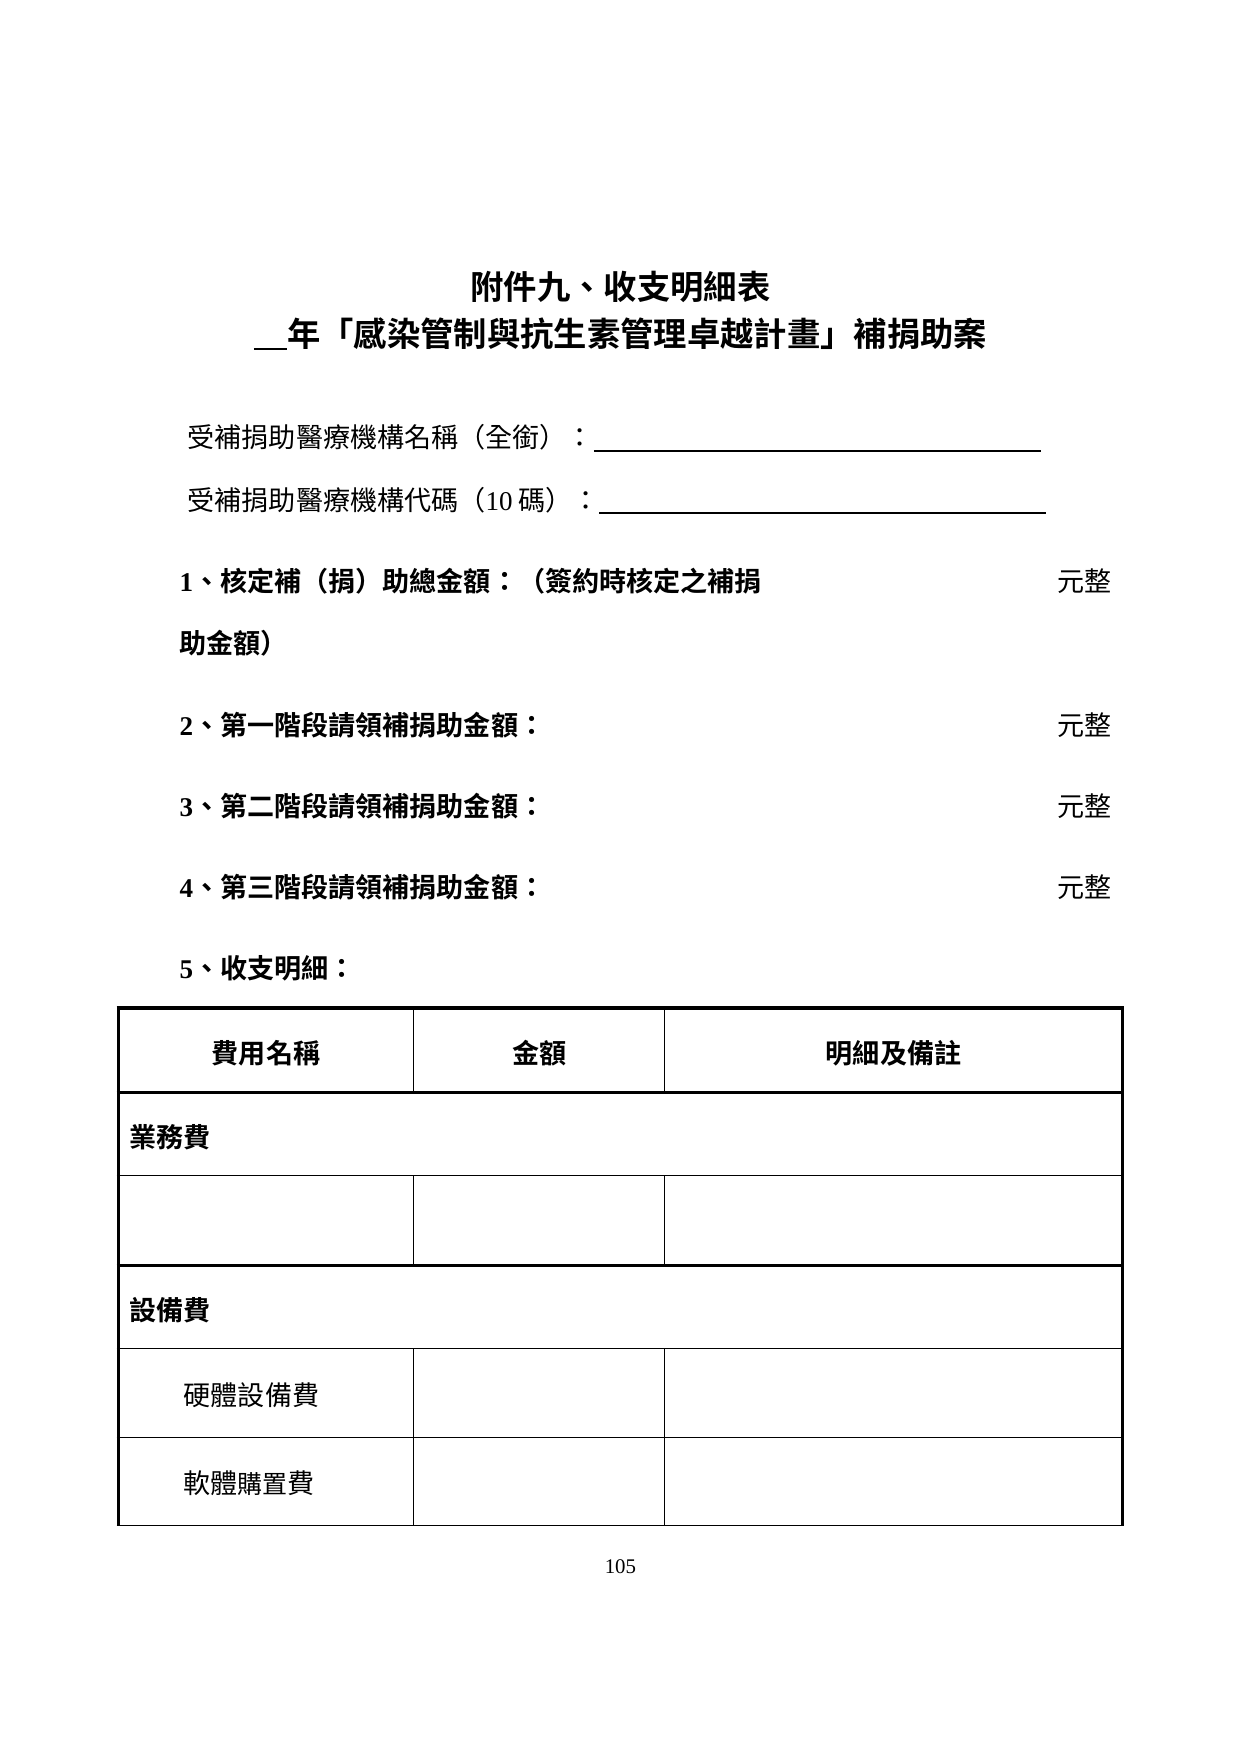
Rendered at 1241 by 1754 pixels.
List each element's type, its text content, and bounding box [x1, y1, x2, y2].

table_cell [665, 1349, 1121, 1437]
table_cell [414, 1349, 664, 1437]
table_cell [414, 1176, 664, 1264]
table_header 核定補（捐）助總金額：（簽約時核定之補捐助金額） [118, 538, 797, 681]
table_cell 費用名稱 [120, 1010, 413, 1091]
table_cell [665, 1176, 1121, 1264]
table_cell 業務費 [120, 1094, 1121, 1175]
table_cell [665, 1438, 1121, 1525]
table_cell 硬體設備費 [120, 1349, 413, 1437]
table_cell 第三階段請領補捐助金額： [118, 844, 797, 925]
subtitle 附件九、收支明細表 [187, 243, 1053, 306]
table_cell 元整 [797, 681, 1122, 763]
table_cell [120, 1176, 413, 1264]
table_header 元整 [797, 538, 1122, 681]
table_cell 設備費 [120, 1267, 1121, 1348]
text 年「感染管制與抗生素管理卓越計畫」補捐助案 [187, 307, 1053, 356]
table_cell 第一階段請領補捐助金額： [118, 681, 797, 763]
table_cell 金額 [414, 1010, 664, 1091]
table_cell [414, 1438, 664, 1525]
table_cell 第二階段請領補捐助金額： [118, 763, 797, 844]
table_cell 元整 [797, 844, 1122, 925]
table_cell 元整 [797, 763, 1122, 844]
table_cell 軟體購置費 [120, 1438, 413, 1525]
table_cell 明細及備註 [665, 1010, 1121, 1091]
text 受補捐助醫療機構名稱（全銜）： 受補捐助醫療機構代碼（10碼）： [187, 394, 1053, 519]
table_cell 收支明細： [118, 925, 1122, 1006]
